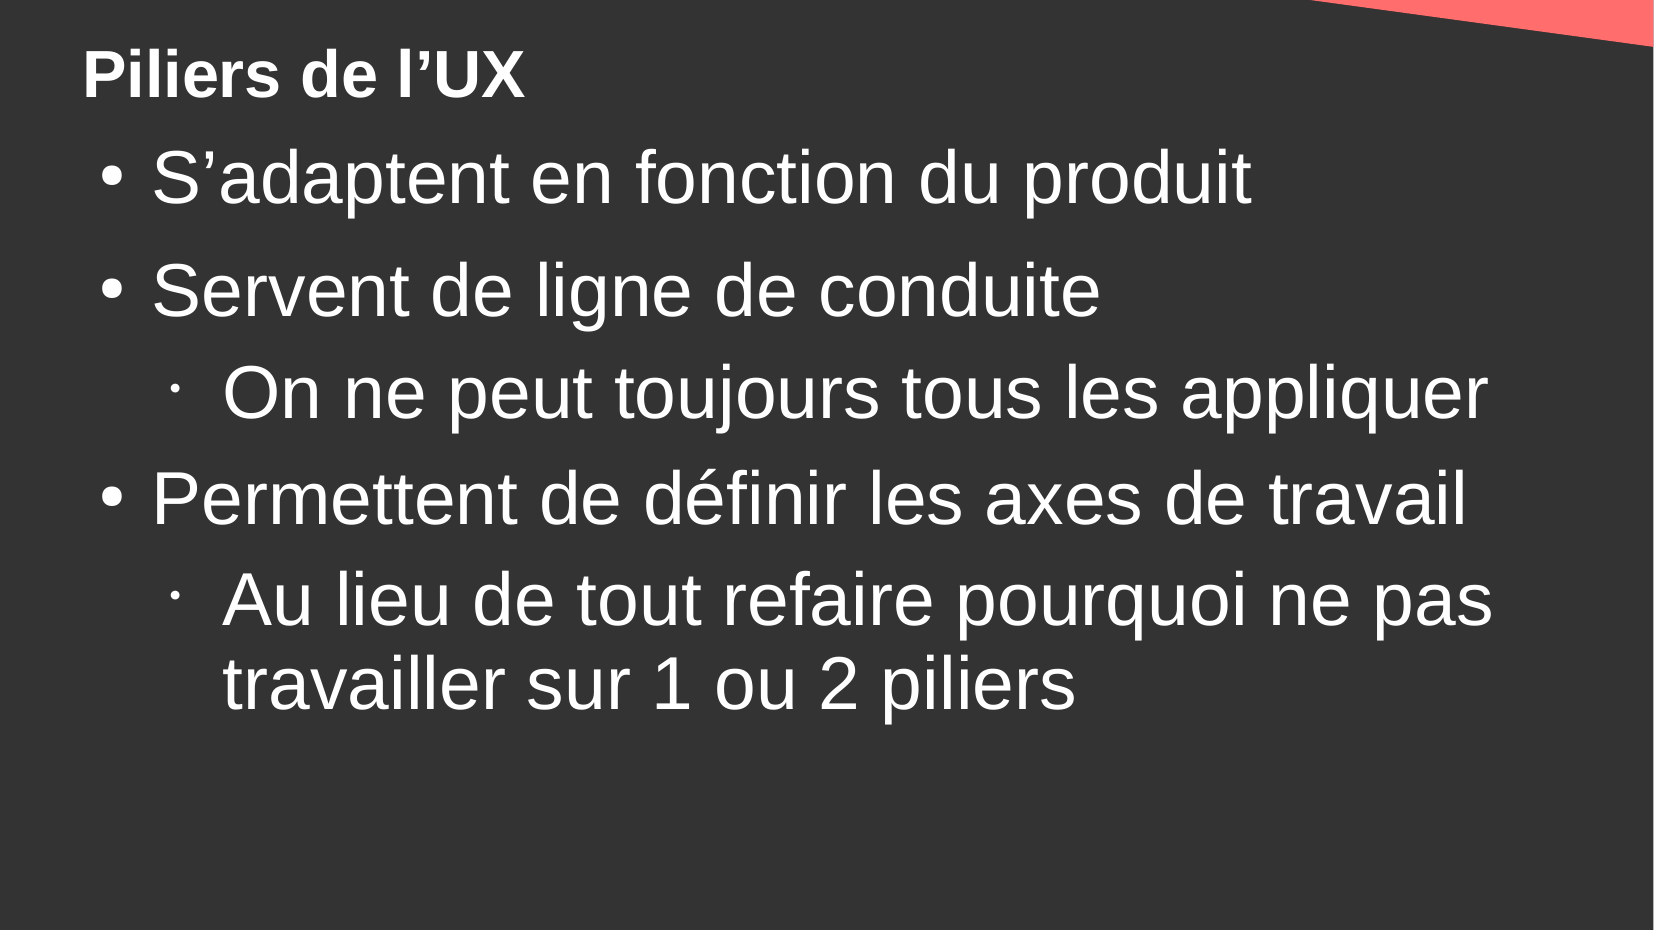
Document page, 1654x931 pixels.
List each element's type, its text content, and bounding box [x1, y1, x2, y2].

list S’adaptent en fonction du produit Servent de ligne de conduite On ne peut toujours tous les appliquer Permettent de définir les axes de travail Au lieu de tout refaire pourquoi ne pas travailler sur 1 ou 2 piliers [80, 135, 1620, 827]
title Piliers de l’UX [82, 37, 1571, 114]
text_box [1310, 0, 1654, 47]
